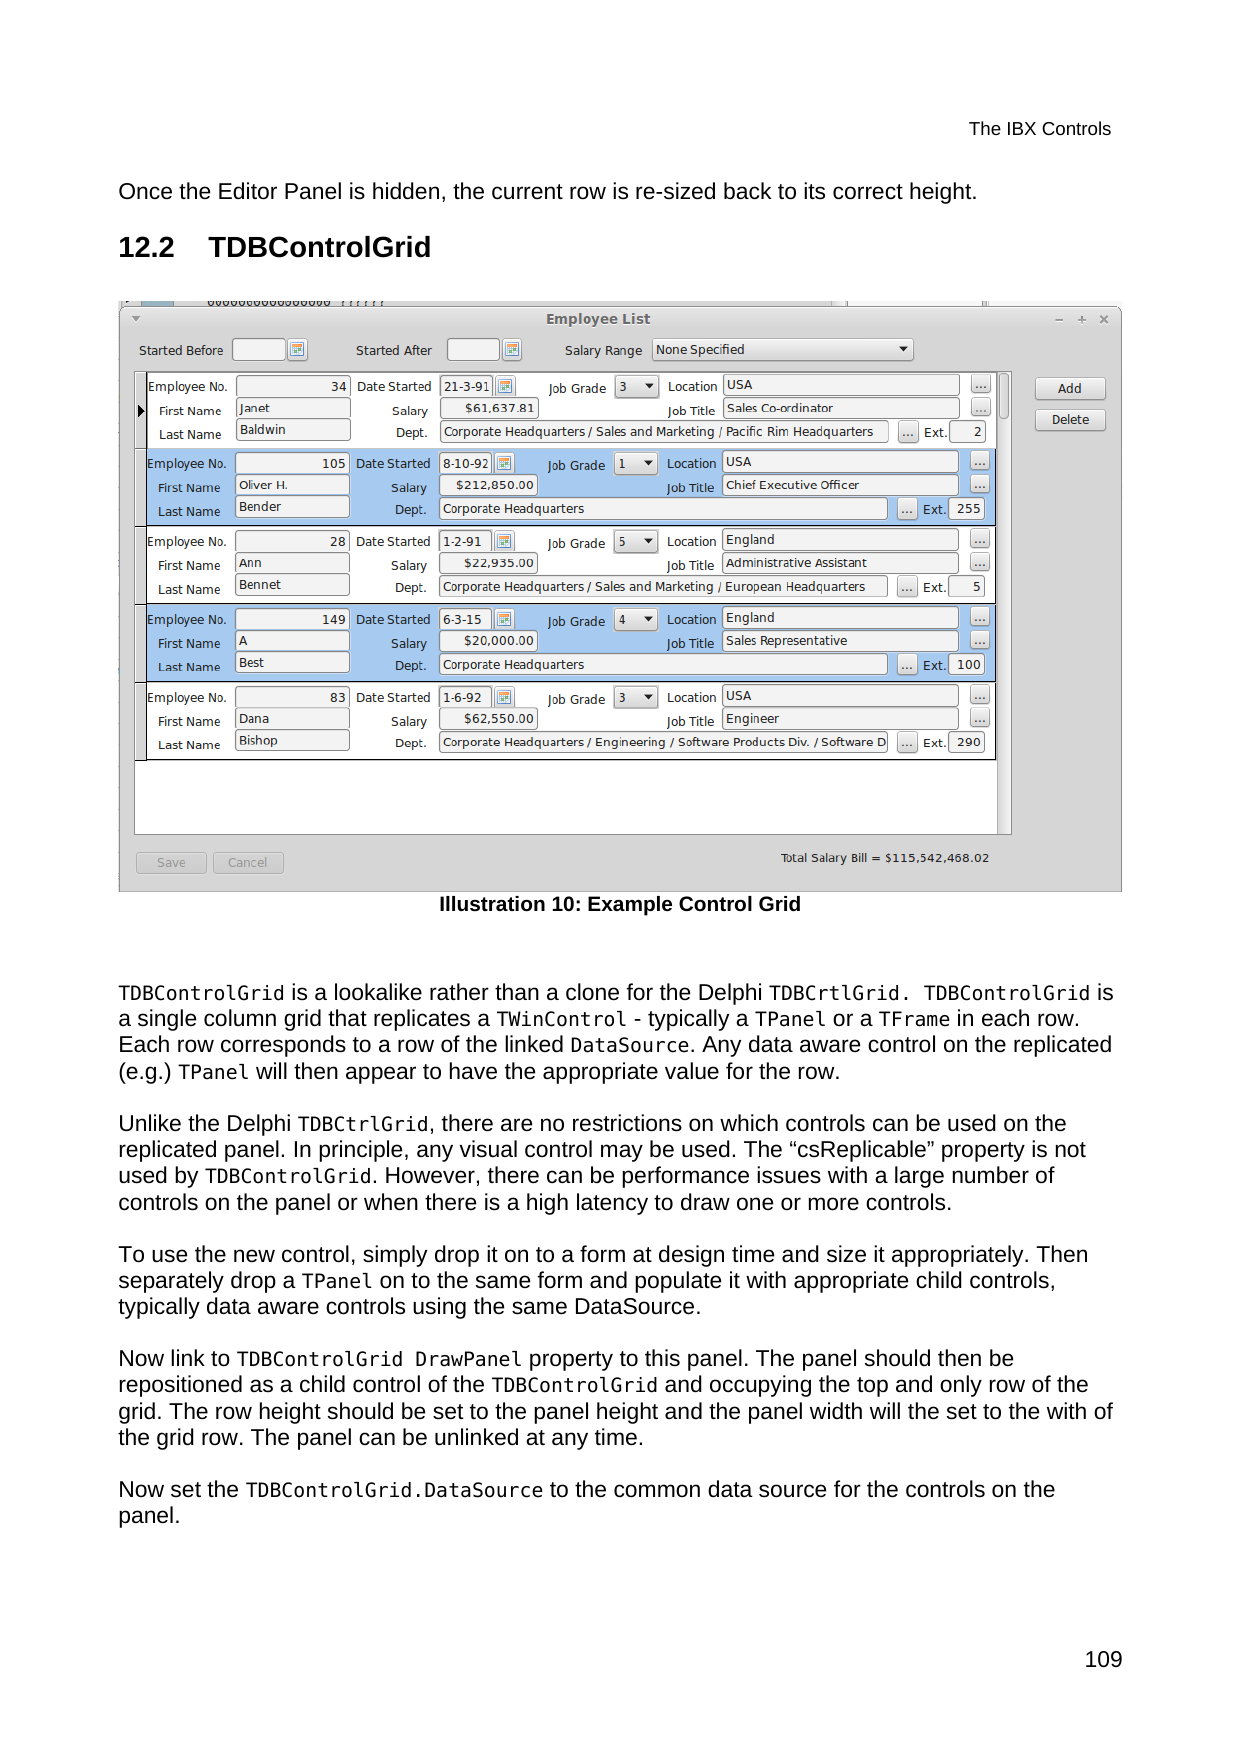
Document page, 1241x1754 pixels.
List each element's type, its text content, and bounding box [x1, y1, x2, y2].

text To use the new control, simply drop it on to a form at design time and size it appropriately. Then separately drop a TPanel on to the same form and populate it with appropriate child controls, typically data aware controls using the same DataSource. [118, 1241, 1122, 1319]
picture [118, 301, 1123, 892]
text Now link to TDBControlGrid DrawPanel property to this panel. The panel should then be repositioned as a child control of the TDBControlGrid and occupying the top and only row of the grid. The row height should be set to the panel height and the panel width will the set to the with of the grid row. The panel can be unlinked at any time. [118, 1345, 1122, 1451]
text Once the Editor Panel is hidden, the current row is re-sized back to its correct height. [118, 178, 1122, 204]
subtitle TDBControlGrid [118, 230, 1122, 263]
text Unlike the Delphi TDBCtrlGrid, there are no restrictions on which controls can be used on the replicated panel. In principle, any visual control may be used. The “csReplicable” property is not used by TDBControlGrid. However, there can be performance issues with a large number of controls on the panel or when there is a high latency to draw one or more controls. [118, 1109, 1122, 1215]
text Now set the TDBControlGrid.DataSource to the common data source for the controls on the panel. [118, 1476, 1122, 1529]
text Illustration 10: Example Control Grid [118, 892, 1122, 916]
text TDBControlGrid is a lookalike rather than a clone for the Delphi TDBCrtlGrid. TDBControlGrid is a single column grid that replicates a TWinControl - typically a TPanel or a TFrame in each row. Each row corresponds to a row of the linked DataSource. Any data aware control on the replicated (e.g.) TPanel will then appear to have the appropriate value for the row. [118, 979, 1122, 1084]
